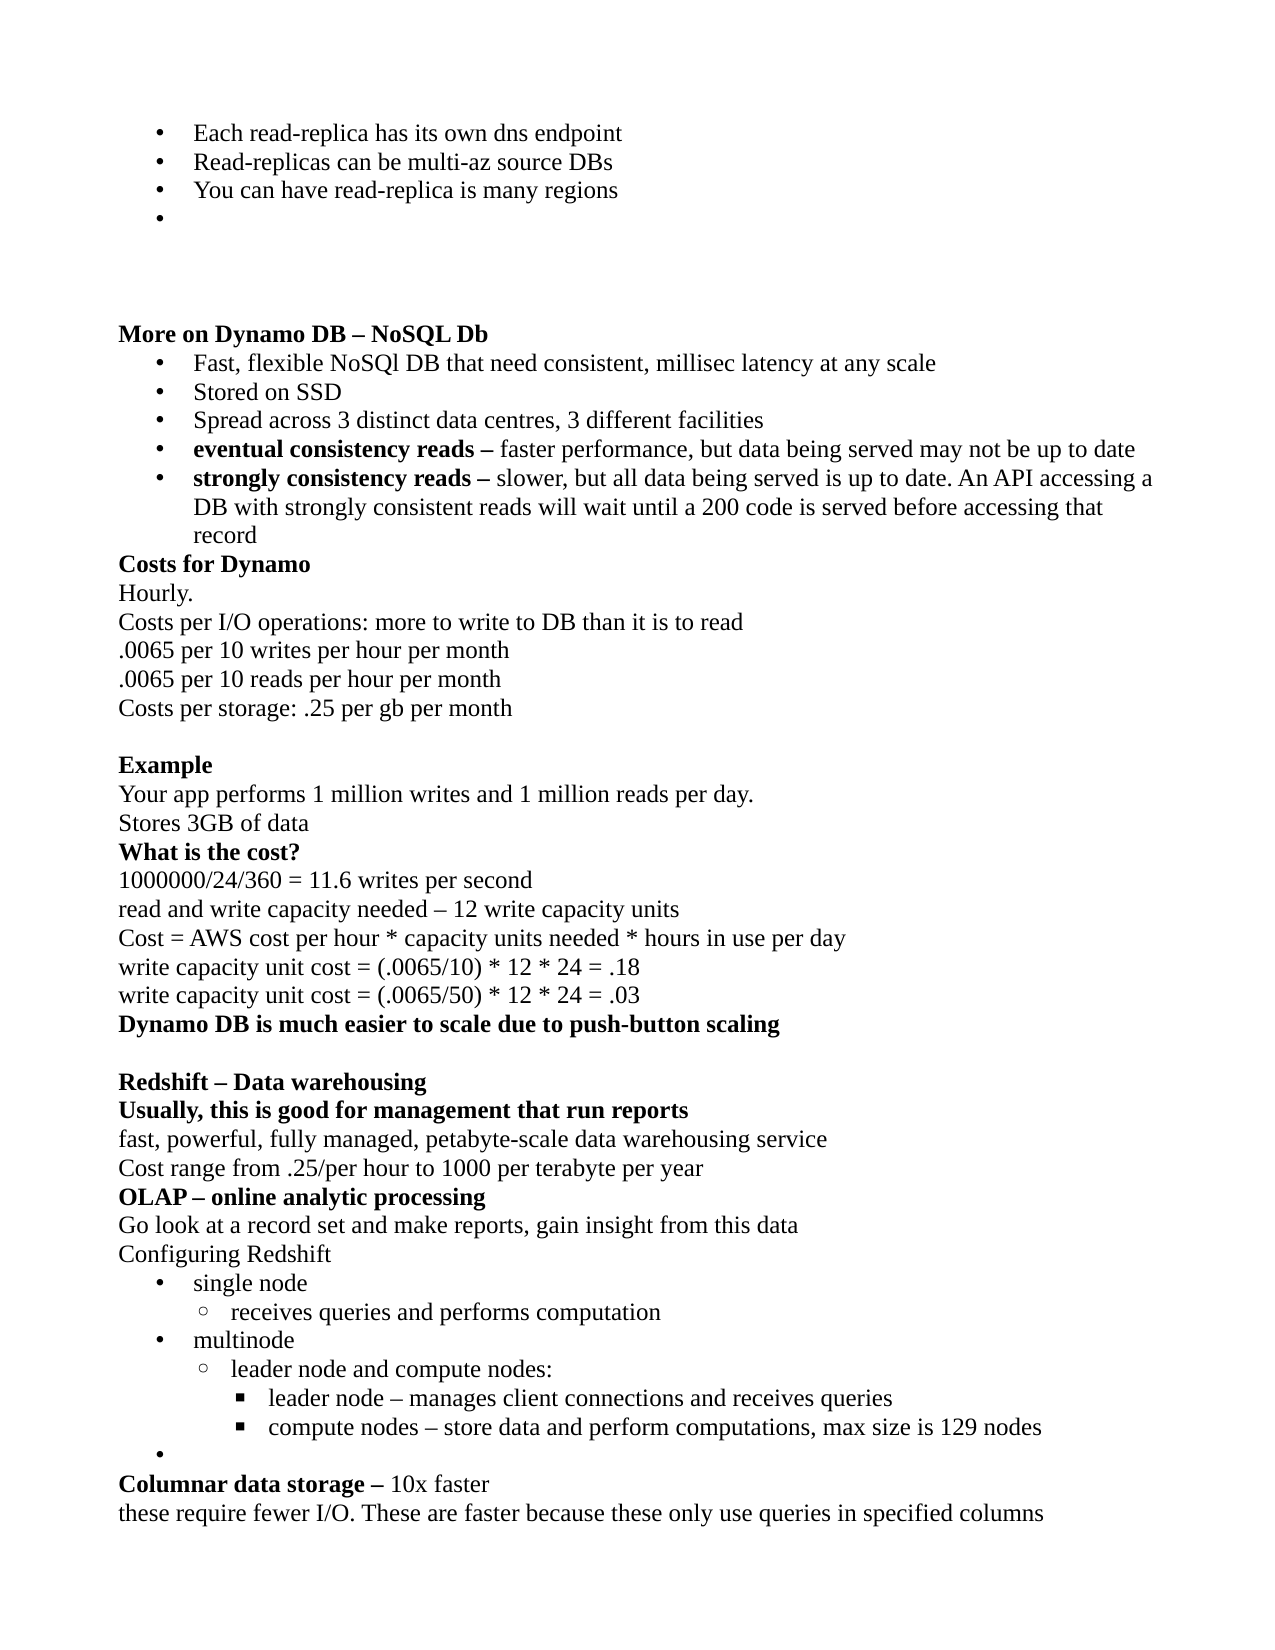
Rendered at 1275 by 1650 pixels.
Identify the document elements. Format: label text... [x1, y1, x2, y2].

list leader node – manages client connections and receives queries [231, 1383, 1157, 1412]
list leader node and compute nodes: [193, 1354, 1157, 1383]
list Each read-replica has its own dns endpoint [156, 118, 1157, 147]
text write capacity unit cost = (.0065/10) * 12 * 24 = .18 [118, 952, 1157, 981]
list eventual consistency reads – faster performance, but data being served may not be up to date [156, 434, 1157, 463]
list multinode [156, 1326, 1157, 1354]
list Fast, flexible NoSQl DB that need consistent, millisec latency at any scale [156, 348, 1157, 377]
list strongly consistency reads – slower, but all data being served is up to date. An API accessing a DB with strongly consistent reads will wait until a 200 code is served before accessing that record [156, 463, 1157, 549]
text Cost = AWS cost per hour * capacity units needed * hours in use per day [118, 923, 1157, 952]
text Dynamo DB is much easier to scale due to push-button scaling [118, 1009, 1157, 1038]
text Your app performs 1 million writes and 1 million reads per day. [118, 779, 1157, 808]
list Read-replicas can be multi-az source DBs [156, 147, 1157, 176]
text Go look at a record set and make reports, gain insight from this data [118, 1211, 1157, 1239]
text Example [118, 751, 1157, 779]
list Stored on SSD [156, 377, 1157, 406]
text More on Dynamo DB – NoSQL Db [118, 319, 1157, 348]
text Stores 3GB of data [118, 808, 1157, 837]
text Redshift – Data warehousing [118, 1067, 1157, 1096]
text OLAP – online analytic processing [118, 1182, 1157, 1211]
text Columnar data storage – 10x faster [118, 1469, 1157, 1498]
list You can have read-replica is many regions [156, 176, 1157, 204]
list single node [156, 1268, 1157, 1297]
text Costs per I/O operations: more to write to DB than it is to read [118, 607, 1157, 636]
text write capacity unit cost = (.0065/50) * 12 * 24 = .03 [118, 981, 1157, 1009]
text .0065 per 10 reads per hour per month [118, 664, 1157, 693]
list receives queries and performs computation [193, 1297, 1157, 1326]
text Configuring Redshift [118, 1239, 1157, 1268]
text read and write capacity needed – 12 write capacity units [118, 894, 1157, 923]
text fast, powerful, fully managed, petabyte-scale data warehousing service [118, 1124, 1157, 1153]
text Costs for Dynamo [118, 549, 1157, 578]
text What is the cost? [118, 837, 1157, 866]
list compute nodes – store data and perform computations, max size is 129 nodes [231, 1412, 1157, 1441]
text these require fewer I/O. These are faster because these only use queries in specified columns [118, 1498, 1157, 1527]
text 1000000/24/360 = 11.6 writes per second [118, 866, 1157, 894]
text Usually, this is good for management that run reports [118, 1096, 1157, 1124]
list Spread across 3 distinct data centres, 3 different facilities [156, 406, 1157, 434]
text Cost range from .25/per hour to 1000 per terabyte per year [118, 1153, 1157, 1182]
text Costs per storage: .25 per gb per month [118, 693, 1157, 722]
text Hourly. [118, 578, 1157, 607]
text .0065 per 10 writes per hour per month [118, 636, 1157, 664]
